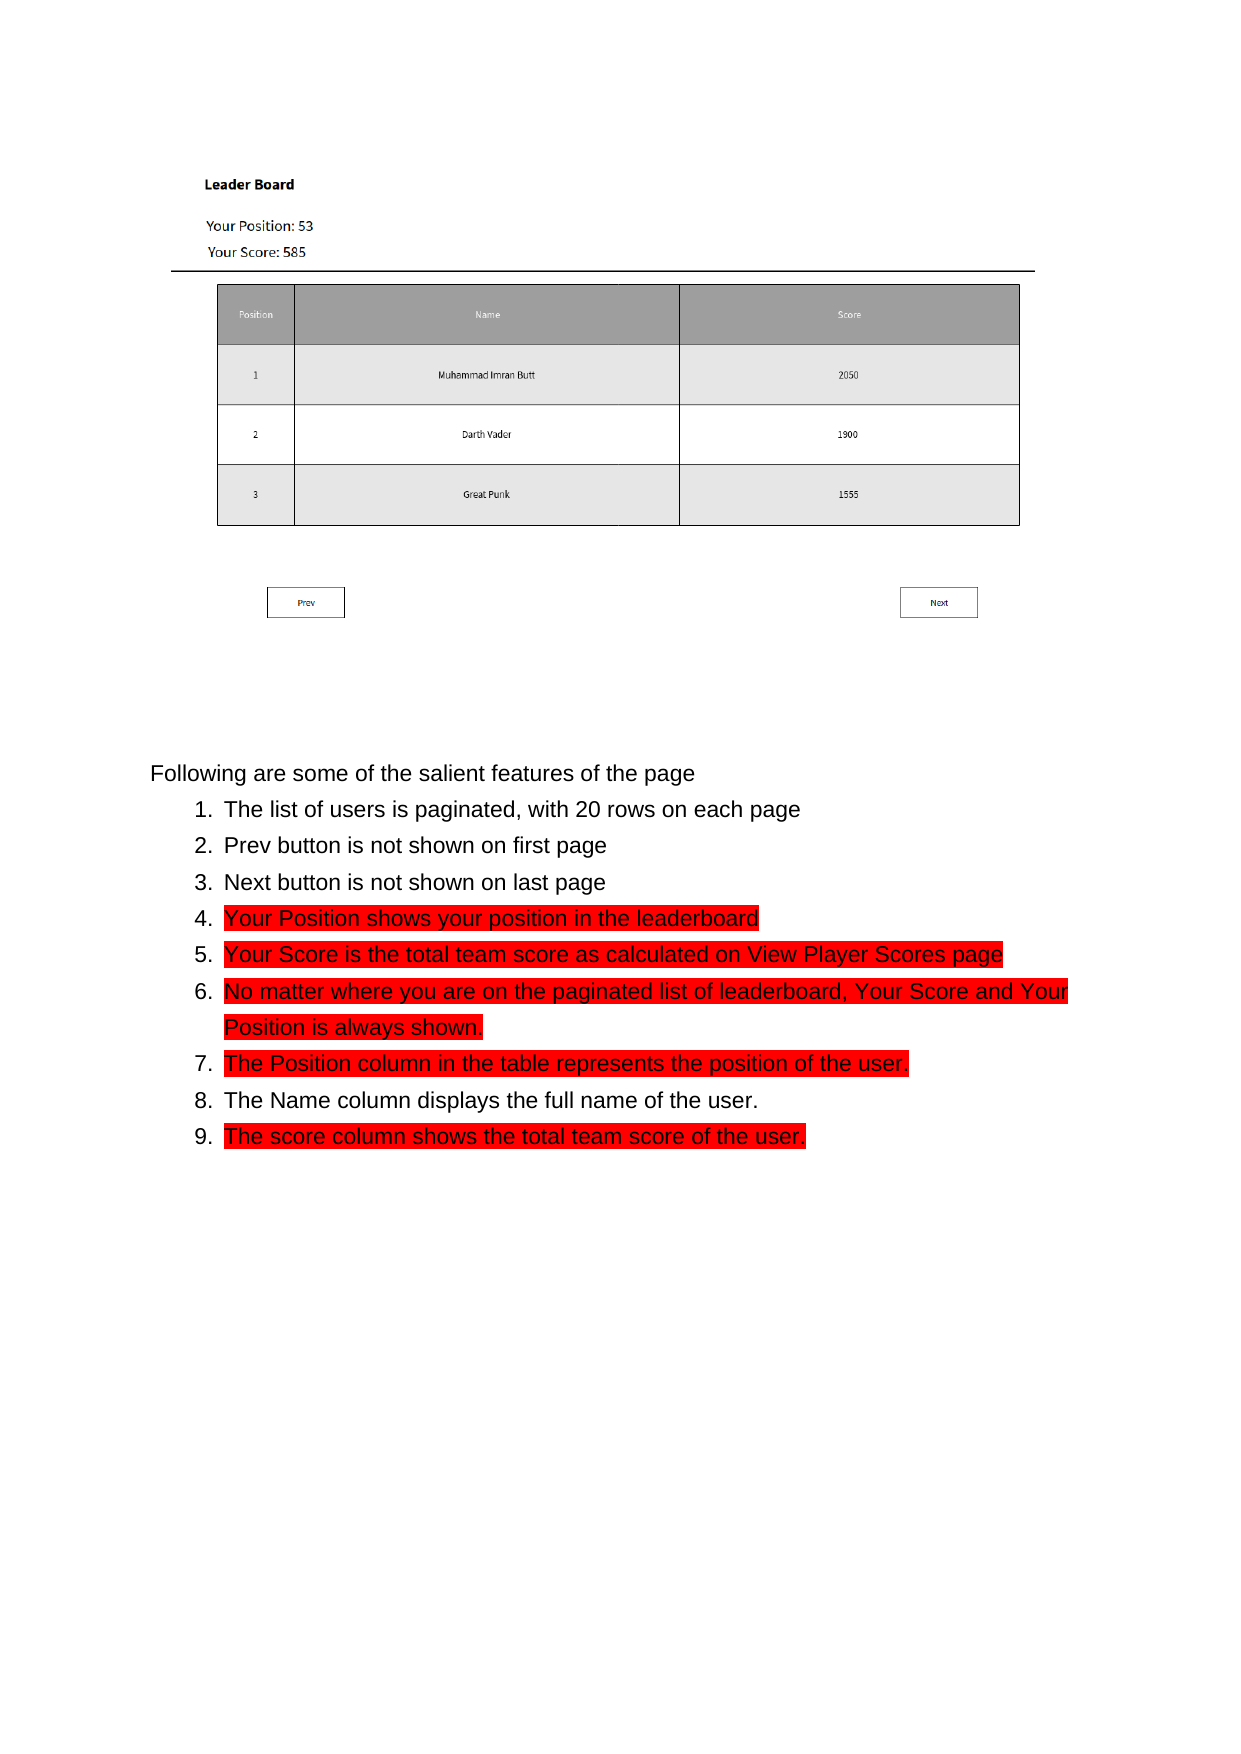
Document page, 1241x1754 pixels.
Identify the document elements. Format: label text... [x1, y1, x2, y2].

list The list of users is paginated, with 20 rows on each page [194, 796, 1090, 822]
list The score column shows the total team score of the user. [194, 1123, 1090, 1149]
list Prev button is not shown on first page [194, 832, 1090, 858]
text Following are some of the salient features of the page [150, 759, 1090, 786]
list The Position column in the table represents the position of the user. [194, 1050, 1090, 1077]
list Your Position shows your position in the leaderboard [194, 905, 1090, 931]
list No matter where you are on the paginated list of leaderboard, Your Score and Your Position is always shown. [194, 978, 1090, 1040]
list Next button is not shown on last page [194, 868, 1090, 895]
picture [150, 150, 1091, 705]
list The Name column displays the full name of the user. [194, 1087, 1090, 1113]
list Your Score is the total team score as calculated on View Player Scores page [194, 941, 1090, 968]
